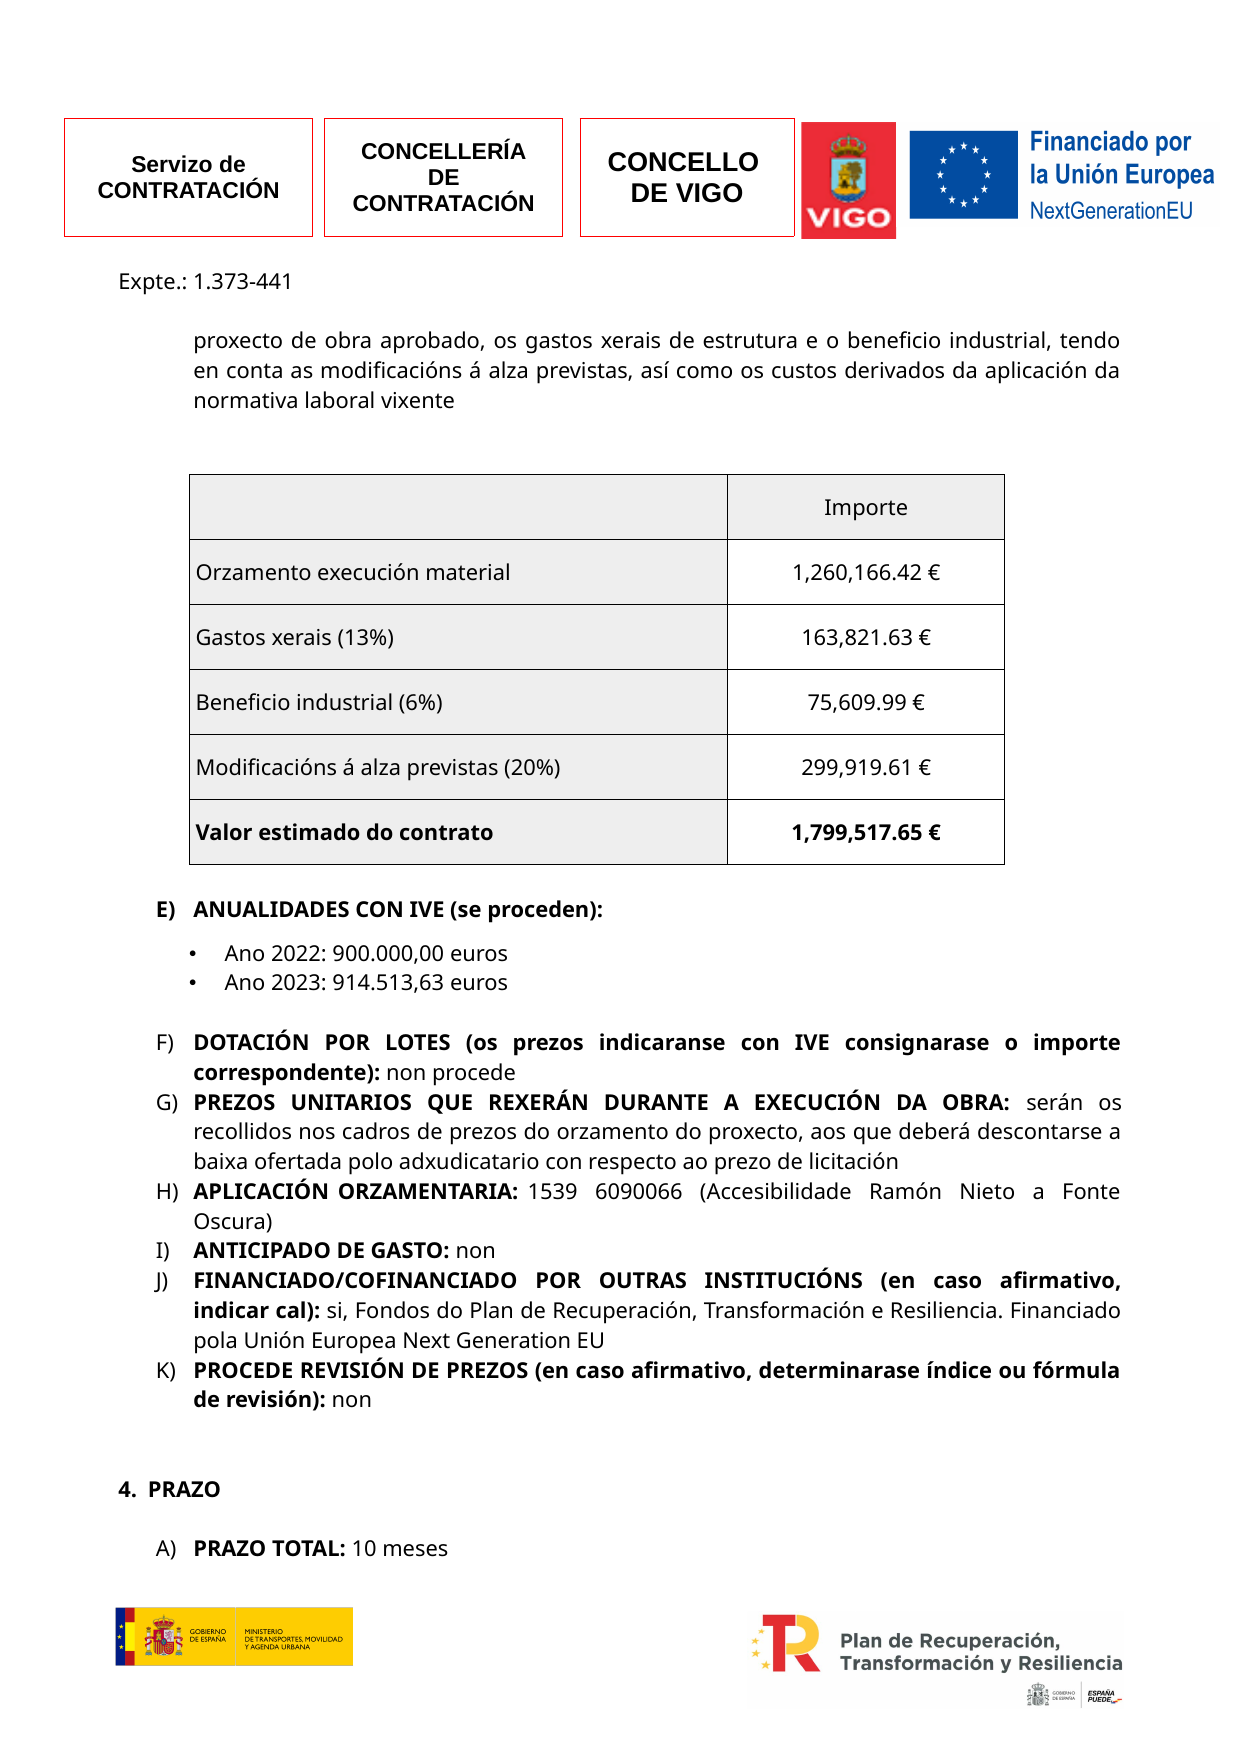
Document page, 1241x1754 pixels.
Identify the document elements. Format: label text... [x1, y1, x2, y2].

picture [114, 1607, 354, 1667]
picture [747, 1611, 1125, 1709]
list Ano 2023: 914.513,63 euros [189, 967, 1122, 997]
list APLICACIÓN ORZAMENTARIA: 1539 6090066 (Accesibilidade Ramón Nieto a Fonte Oscura) [156, 1176, 1122, 1236]
list ANTICIPADO DE GASTO: non [156, 1236, 1122, 1265]
list PREZOS UNITARIOS QUE REXERÁN DURANTE A EXECUCIÓN DA OBRA: serán os recollidos nos cadros de prezos do orzamento do proxecto, aos que deberá descontarse a baixa ofertada polo adxudicatario con respecto ao prezo de licitación [156, 1087, 1122, 1176]
table_cell 163.821,63 € [728, 605, 1004, 669]
list PRAZO TOTAL: 10 meses [156, 1533, 1122, 1563]
table_header Importe [728, 475, 1004, 539]
table_cell 1.799.517,65 € [728, 800, 1004, 864]
list PRAZO [118, 1474, 1122, 1504]
picture [801, 122, 1221, 239]
table_cell Beneficio industrial (6%) [190, 670, 727, 734]
list DOTACIÓN POR LOTES (os prezos indicaranse con IVE consignarase o importe correspondente): non procede [156, 1027, 1122, 1087]
list FINANCIADO/COFINANCIADO POR OUTRAS INSTITUCIÓNS (en caso afirmativo, indicar cal): si, Fondos do Plan de Recuperación, Transformación e Resiliencia. Financiado pola Unión Europea Next Generation EU [156, 1265, 1122, 1355]
table_cell Gastos xerais (13%) [190, 605, 727, 669]
table_cell Valor estimado do contrato [190, 800, 727, 864]
table_cell Orzamento execución material [190, 540, 727, 604]
table_cell 299.919,61 € [728, 735, 1004, 799]
table_cell 75.609,99 € [728, 670, 1004, 734]
list ANUALIDADES CON IVE (se proceden): [156, 894, 1122, 923]
list PROCEDE REVISIÓN DE PREZOS (en caso afirmativo, determinarase índice ou fórmula de revisión): non [156, 1355, 1122, 1414]
table_cell 1.260.166,42 € [728, 540, 1004, 604]
list Ano 2022: 900.000,00 euros [189, 938, 1122, 967]
table_header [190, 475, 727, 539]
list proxecto de obra aprobado, os gastos xerais de estrutura e o beneficio industrial, tendo en conta as modificacións á alza previstas, así como os custos derivados da aplicación da normativa laboral vixente [156, 325, 1122, 415]
table_cell Modificacións á alza previstas (20%) [190, 735, 727, 799]
